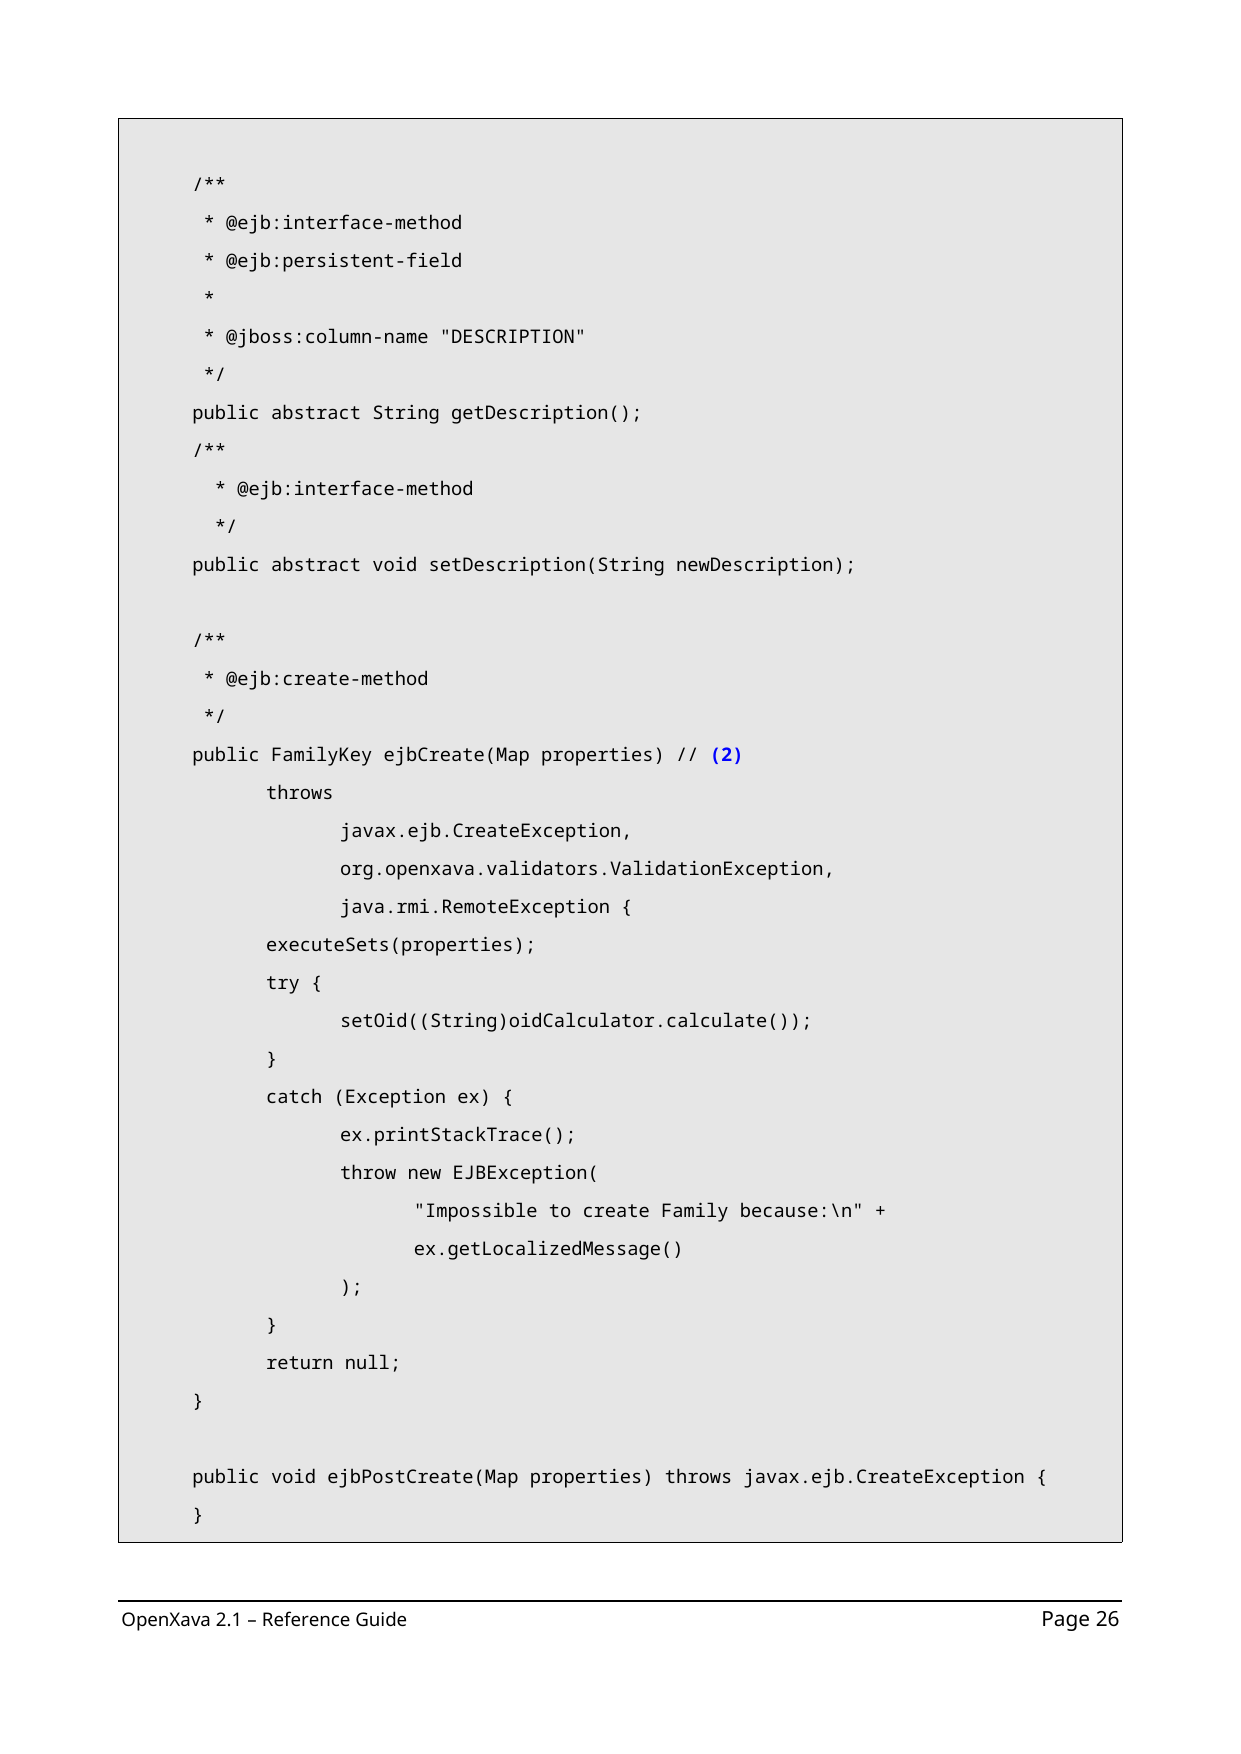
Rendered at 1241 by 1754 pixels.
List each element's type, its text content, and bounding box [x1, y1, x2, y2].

text * @ejb:interface-method [119, 460, 1122, 498]
text * @ejb:create-method [119, 650, 1122, 688]
text } [119, 1297, 1122, 1335]
text java.rmi.RemoteException { [119, 878, 1122, 917]
text org.openxava.validators.ValidationException, [119, 841, 1122, 878]
text /** [119, 612, 1122, 650]
text } [119, 1373, 1122, 1411]
text * @ejb:interface-method [119, 194, 1122, 232]
text ex.printStackTrace(); [119, 1107, 1122, 1145]
text } [119, 1031, 1122, 1069]
text public abstract void setDescription(String newDescription); [119, 536, 1122, 574]
text /** [119, 156, 1122, 194]
text try { [119, 954, 1122, 993]
text */ [119, 346, 1122, 384]
text /** [119, 422, 1122, 460]
text javax.ejb.CreateException, [119, 802, 1122, 841]
text throws [119, 764, 1122, 802]
text public abstract String getDescription(); [119, 384, 1122, 422]
text ex.getLocalizedMessage() [119, 1221, 1122, 1259]
text ); [119, 1259, 1122, 1297]
text executeSets(properties); [119, 917, 1122, 954]
text } [119, 1487, 1122, 1542]
text */ [119, 498, 1122, 536]
text public void ejbPostCreate(Map properties) throws javax.ejb.CreateException { [119, 1449, 1122, 1487]
text setOid((String)oidCalculator.calculate()); [119, 993, 1122, 1031]
text */ [119, 688, 1122, 726]
text catch (Exception ex) { [119, 1069, 1122, 1107]
text throw new EJBException( [119, 1145, 1122, 1183]
text public FamilyKey ejbCreate(Map properties) // (2) [119, 726, 1122, 764]
text * @jboss:column-name "DESCRIPTION" [119, 308, 1122, 346]
text return null; [119, 1335, 1122, 1373]
text * [119, 270, 1122, 308]
text * @ejb:persistent-field [119, 232, 1122, 270]
text "Impossible to create Family because:\n" + [119, 1183, 1122, 1221]
